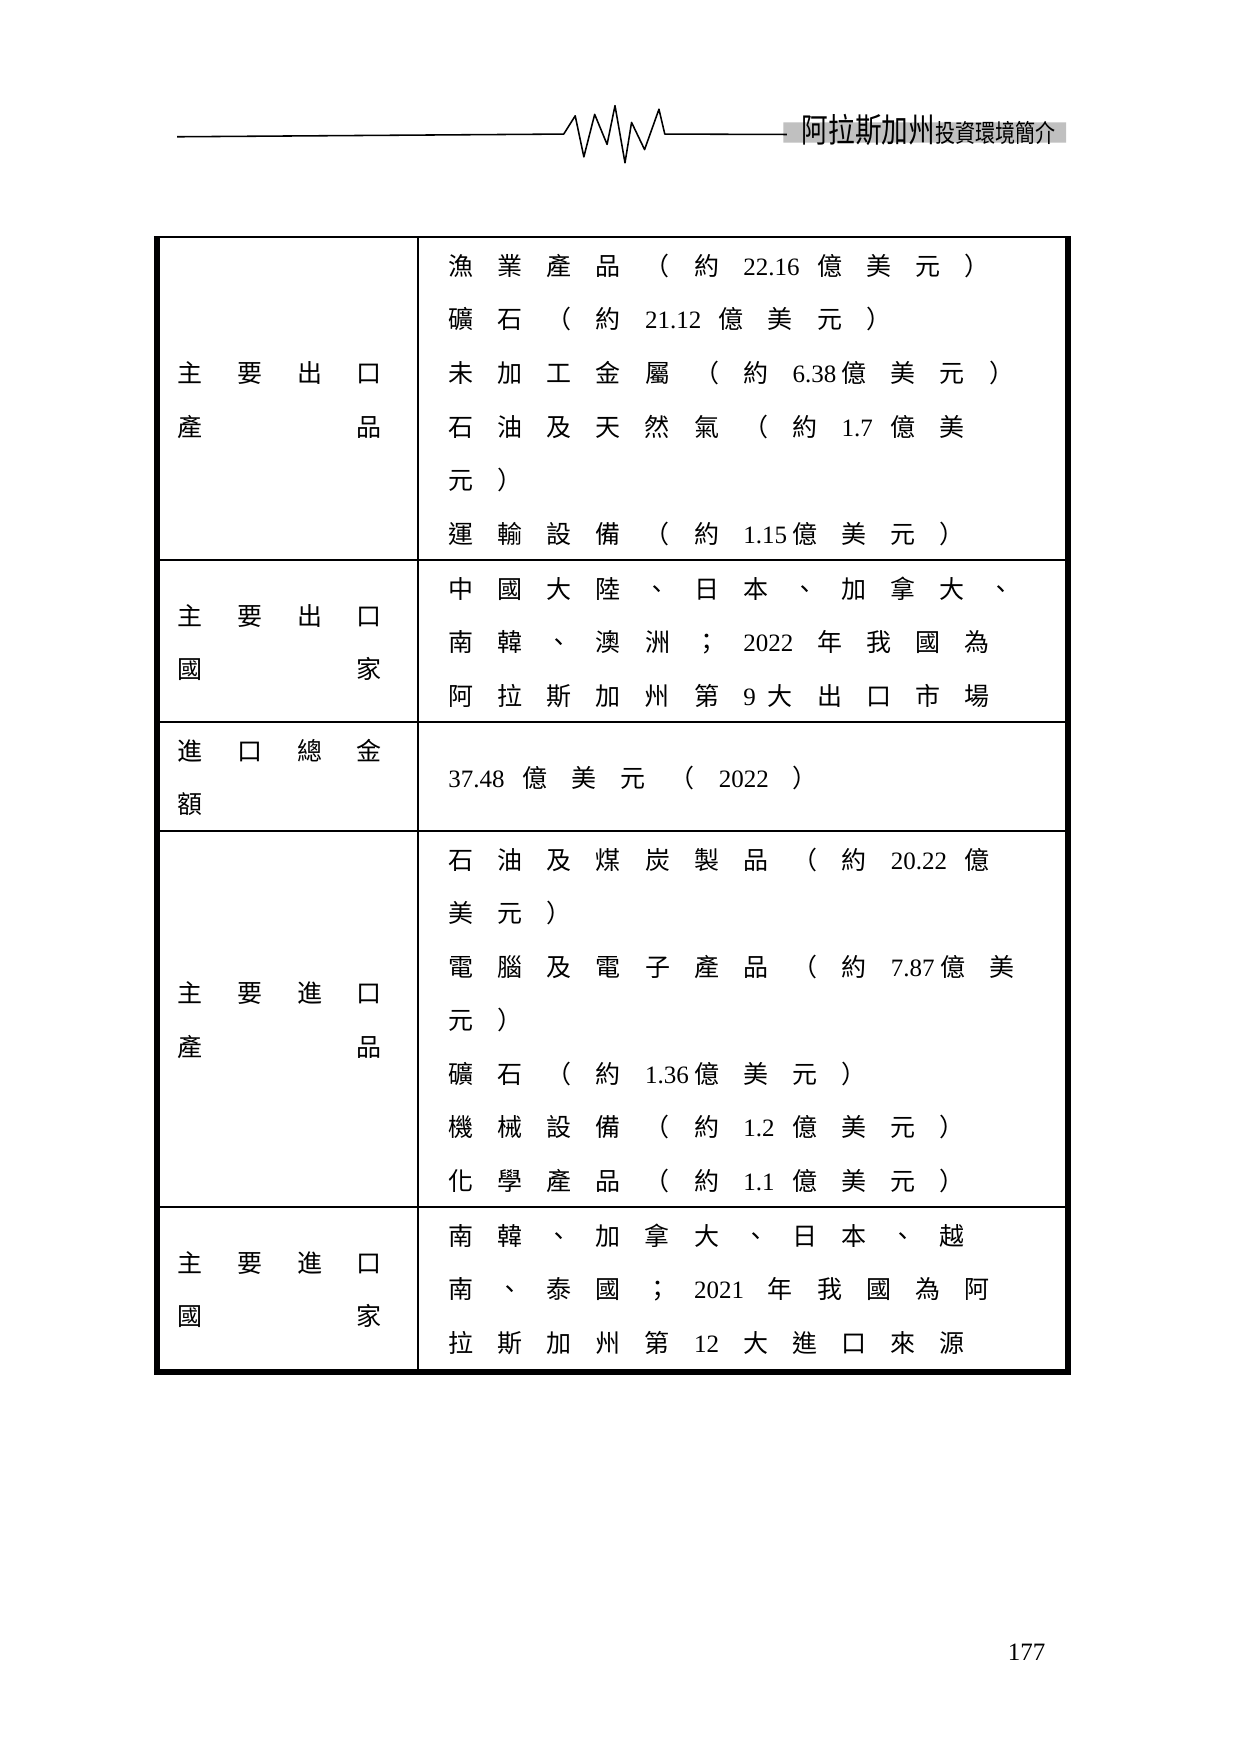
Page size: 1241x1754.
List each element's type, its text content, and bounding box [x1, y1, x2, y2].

table_cell 南韓、加拿大、日本、越南、泰國；2021年我國為阿拉斯加州第12大進口來源 [419, 1208, 1065, 1368]
table_cell 主要進口產品 [160, 832, 417, 1206]
table_cell 漁業產品（約22.16億美元） 礦石（約21.12億美元） 未加工金屬（約6.38億美元） 石油及天然氣（約1.7億美元） 運輸設備（約1.15億美元） [419, 238, 1065, 559]
table_cell 中國大陸、日本、加拿大、南韓、澳洲；2022年我國為阿拉斯加州第9大出口市場 [419, 561, 1065, 721]
table_cell 主要出口國家 [160, 561, 417, 721]
table_cell 主要進口國家 [160, 1208, 417, 1368]
table_cell 石油及煤炭製品（約20.22億美元） 電腦及電子產品（約7.87億美元） 礦石（約1.36億美元） 機械設備（約1.2億美元） 化學產品（約1.1億美元） [419, 832, 1065, 1206]
table_cell 主要出口產品 [160, 238, 417, 559]
table_cell 37.48億美元（2022） [419, 723, 1065, 830]
table_cell 進口總金額 [160, 723, 417, 830]
